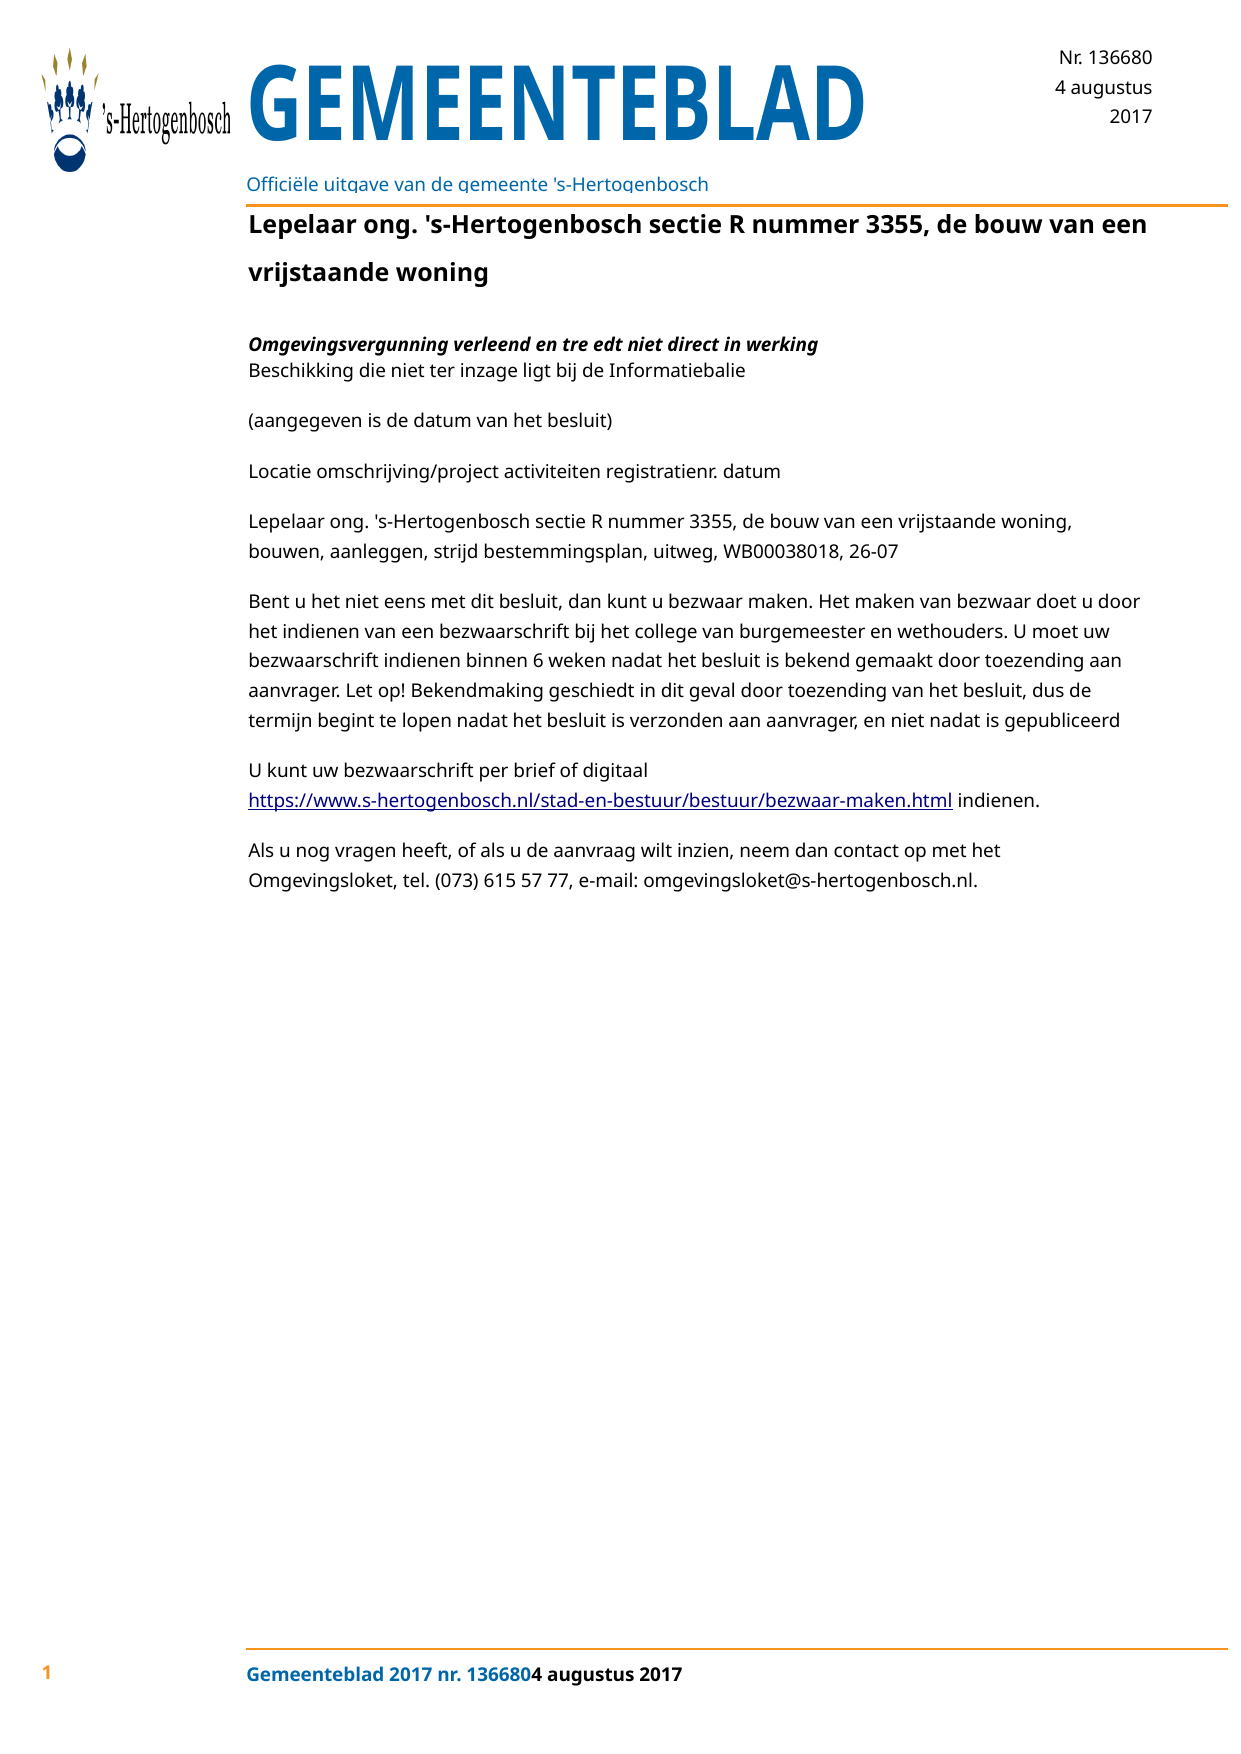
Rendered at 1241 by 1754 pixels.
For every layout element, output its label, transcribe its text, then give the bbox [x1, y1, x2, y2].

text Bent u het niet eens met dit besluit, dan kunt u bezwaar maken. Het maken van bezwaar doet u door het indienen van een bezwaarschrift bij het college van burgemeester en wethouders. U moet uw bezwaarschrift indienen binnen 6 weken nadat het besluit is bekend gemaakt door toezending aan aanvrager. Let op! Bekendmaking geschiedt in dit geval door toezending van het besluit, dus de termijn begint te lopen nadat het besluit is verzonden aan aanvrager, en niet nadat is gepubliceerd [248, 588, 1152, 732]
text Omgevingsvergunning verleend en tre edt niet direct in werking [248, 331, 1152, 357]
text U kunt uw bezwaarschrift per brief of digitaal https://www.s-hertogenbosch.nl/stad-en-bestuur/bestuur/bezwaar-maken.html indienen. [248, 757, 1152, 812]
text Als u nog vragen heeft, of als u de aanvraag wilt inzien, neem dan contact op met het Omgevingsloket, tel. (073) 615 57 77, e-mail: omgevingsloket@s-hertogenbosch.nl. [248, 837, 1152, 892]
text Locatie omschrijving/project activiteiten registratienr. datum [248, 458, 1152, 484]
text (aangegeven is de datum van het besluit) [248, 408, 1152, 433]
text Lepelaar ong. 's-Hertogenbosch sectie R nummer 3355, de bouw van een vrijstaande woning, bouwen, aanleggen, strijd bestemmingsplan, uitweg, WB00038018, 26-07 [248, 508, 1152, 564]
text Lepelaar ong. 's-Hertogenbosch sectie R nummer 3355, de bouw van een vrijstaande woning [248, 207, 1152, 288]
text Beschikking die niet ter inzage ligt bij de Informatiebalie [248, 357, 1152, 383]
picture [41, 47, 231, 172]
